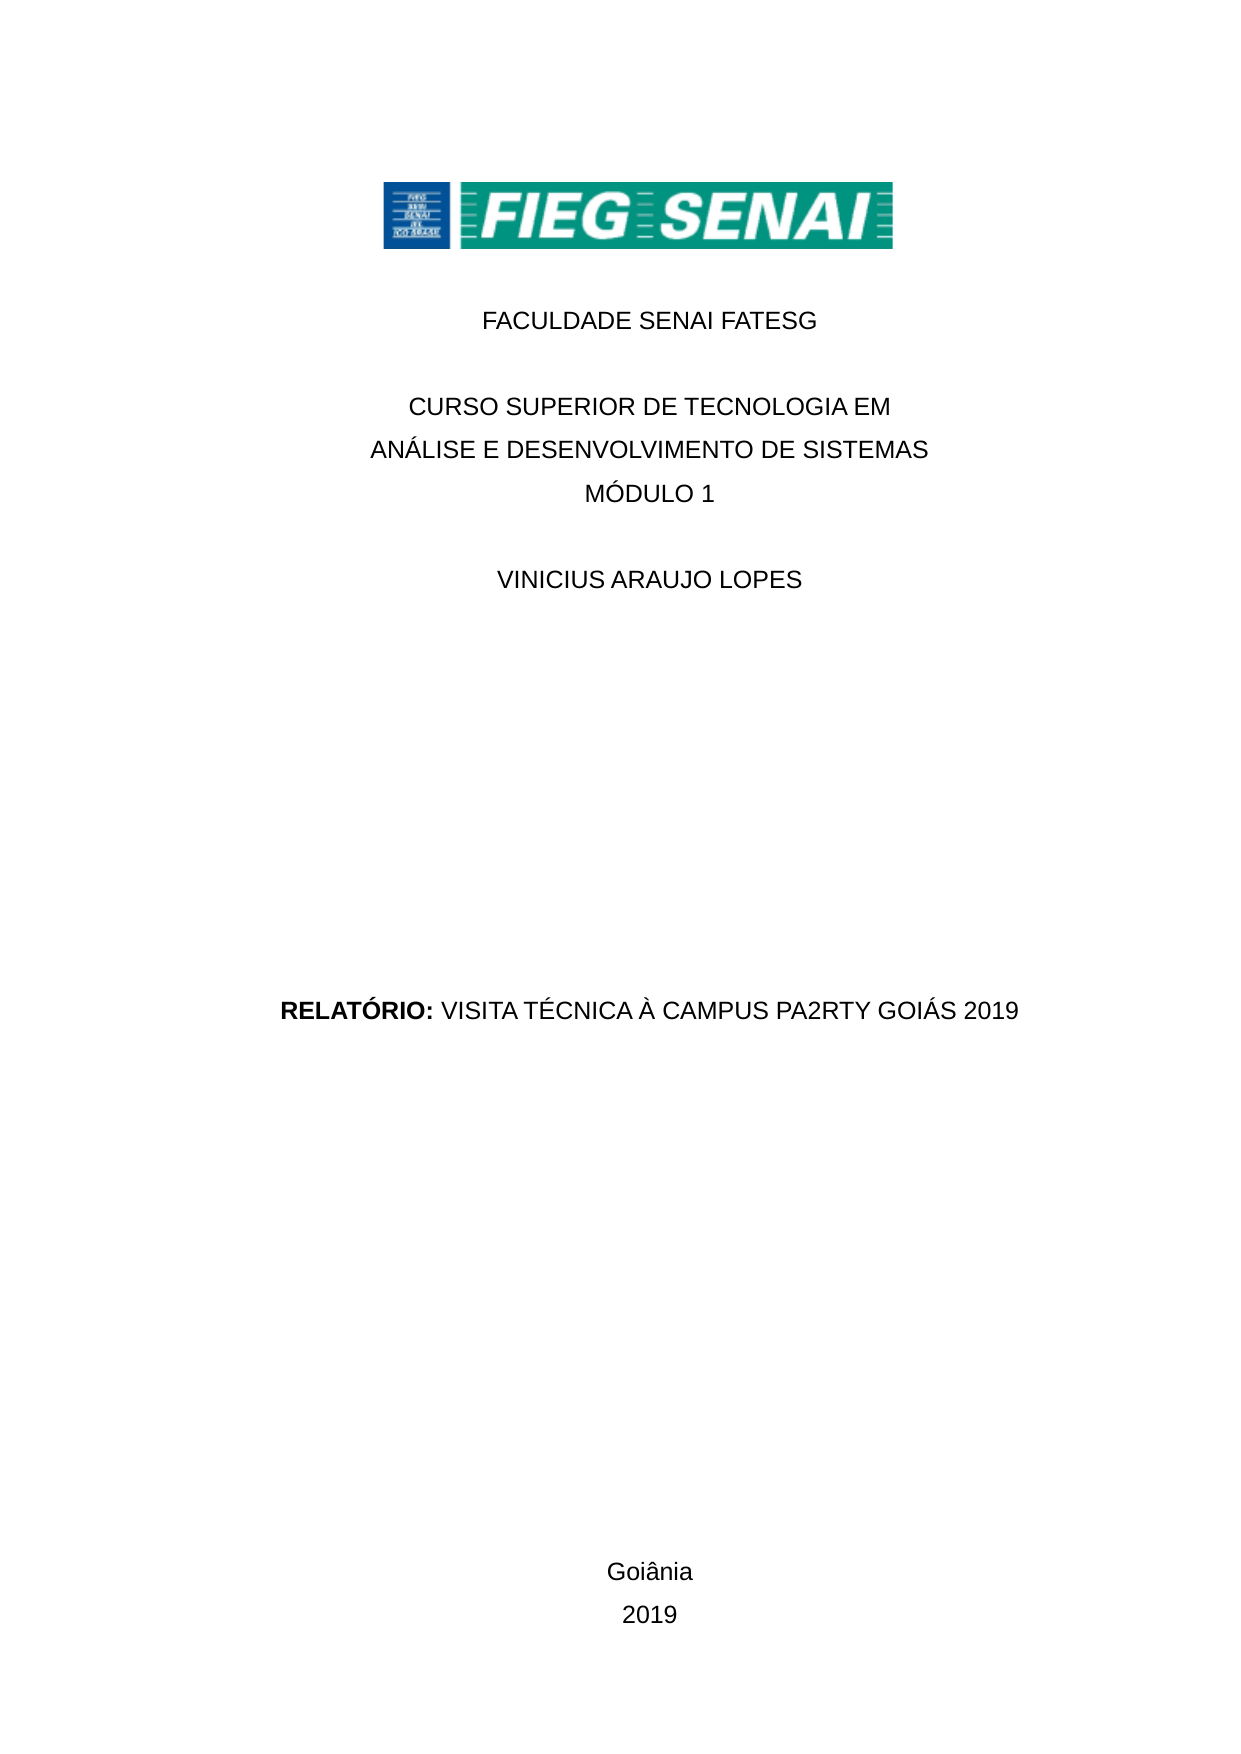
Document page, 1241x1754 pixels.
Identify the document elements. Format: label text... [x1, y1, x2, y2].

text 2019 [177, 1600, 1122, 1628]
text RELATÓRIO: VISITA TÉCNICA À CAMPUS PA2RTY GOIÁS 2019 [177, 996, 1122, 1025]
text CURSO SUPERIOR DE TECNOLOGIA EM [177, 392, 1122, 421]
text MÓDULO 1 [177, 478, 1122, 507]
text FACULDADE SENAI FATESG [177, 306, 1122, 335]
picture [383, 182, 893, 249]
text ANÁLISE E DESENVOLVIMENTO DE SISTEMAS [177, 435, 1122, 464]
text VINICIUS ARAUJO LOPES [177, 565, 1122, 593]
text Goiânia [177, 1557, 1122, 1585]
